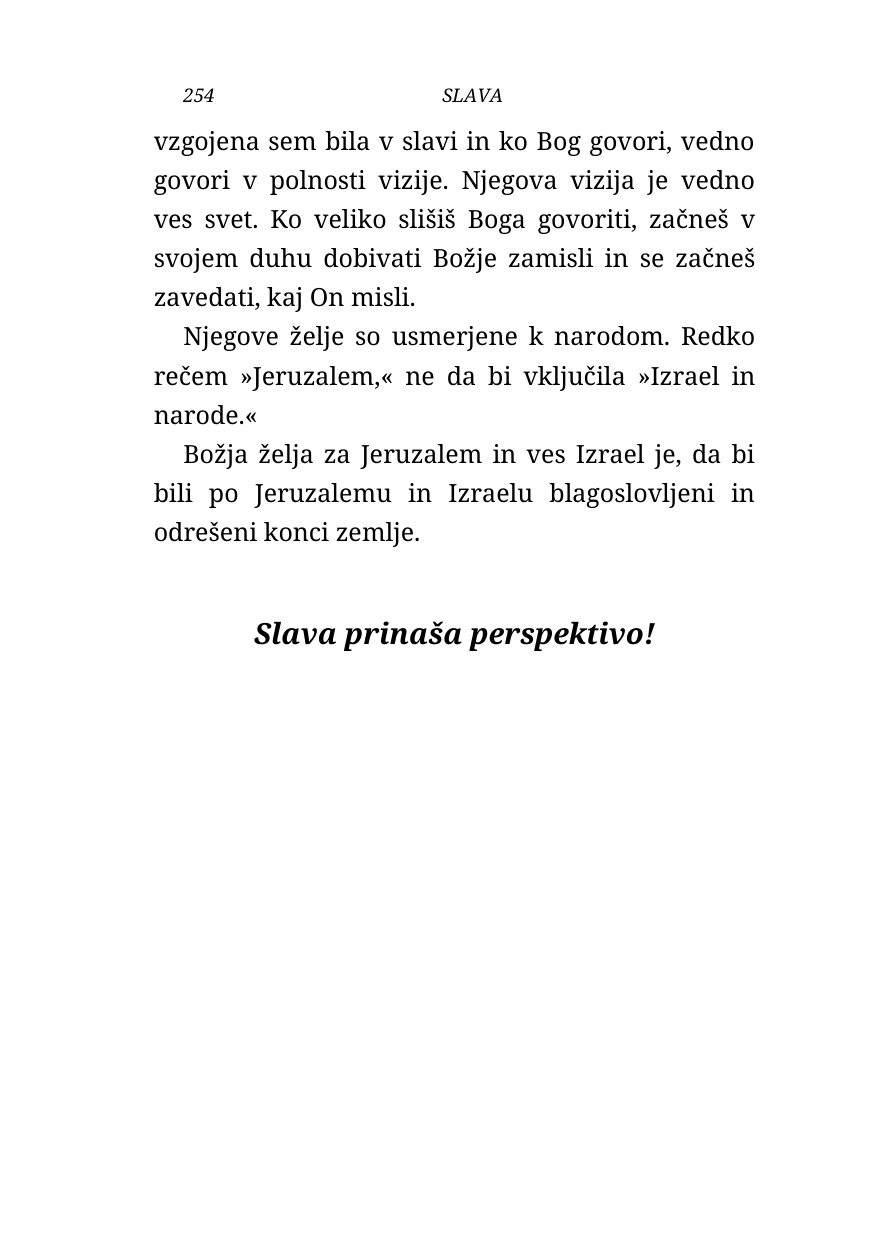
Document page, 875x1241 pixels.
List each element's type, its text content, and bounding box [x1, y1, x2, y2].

text Njegove želje so usmerjene k narodom. Redko rečem »Jeruzalem,« ne da bi vključila »Izrael in narode.« [153, 319, 756, 431]
text Božja želja za Jeruzalem in ves Izrael je, da bi bili po Jeruzalemu in Izraelu blagoslovljeni in odrešeni konci zemlje. [153, 437, 756, 549]
text Slava prinaša perspektivo! [153, 613, 756, 653]
text vzgojena sem bila v slavi in ko Bog govori, vedno govori v polnosti vizije. Njegova vizija je vedno ves svet. Ko veliko slišiš Boga govoriti, začneš v svojem duhu dobivati Božje zamisli in se začneš zavedati, kaj On misli. [153, 123, 756, 314]
